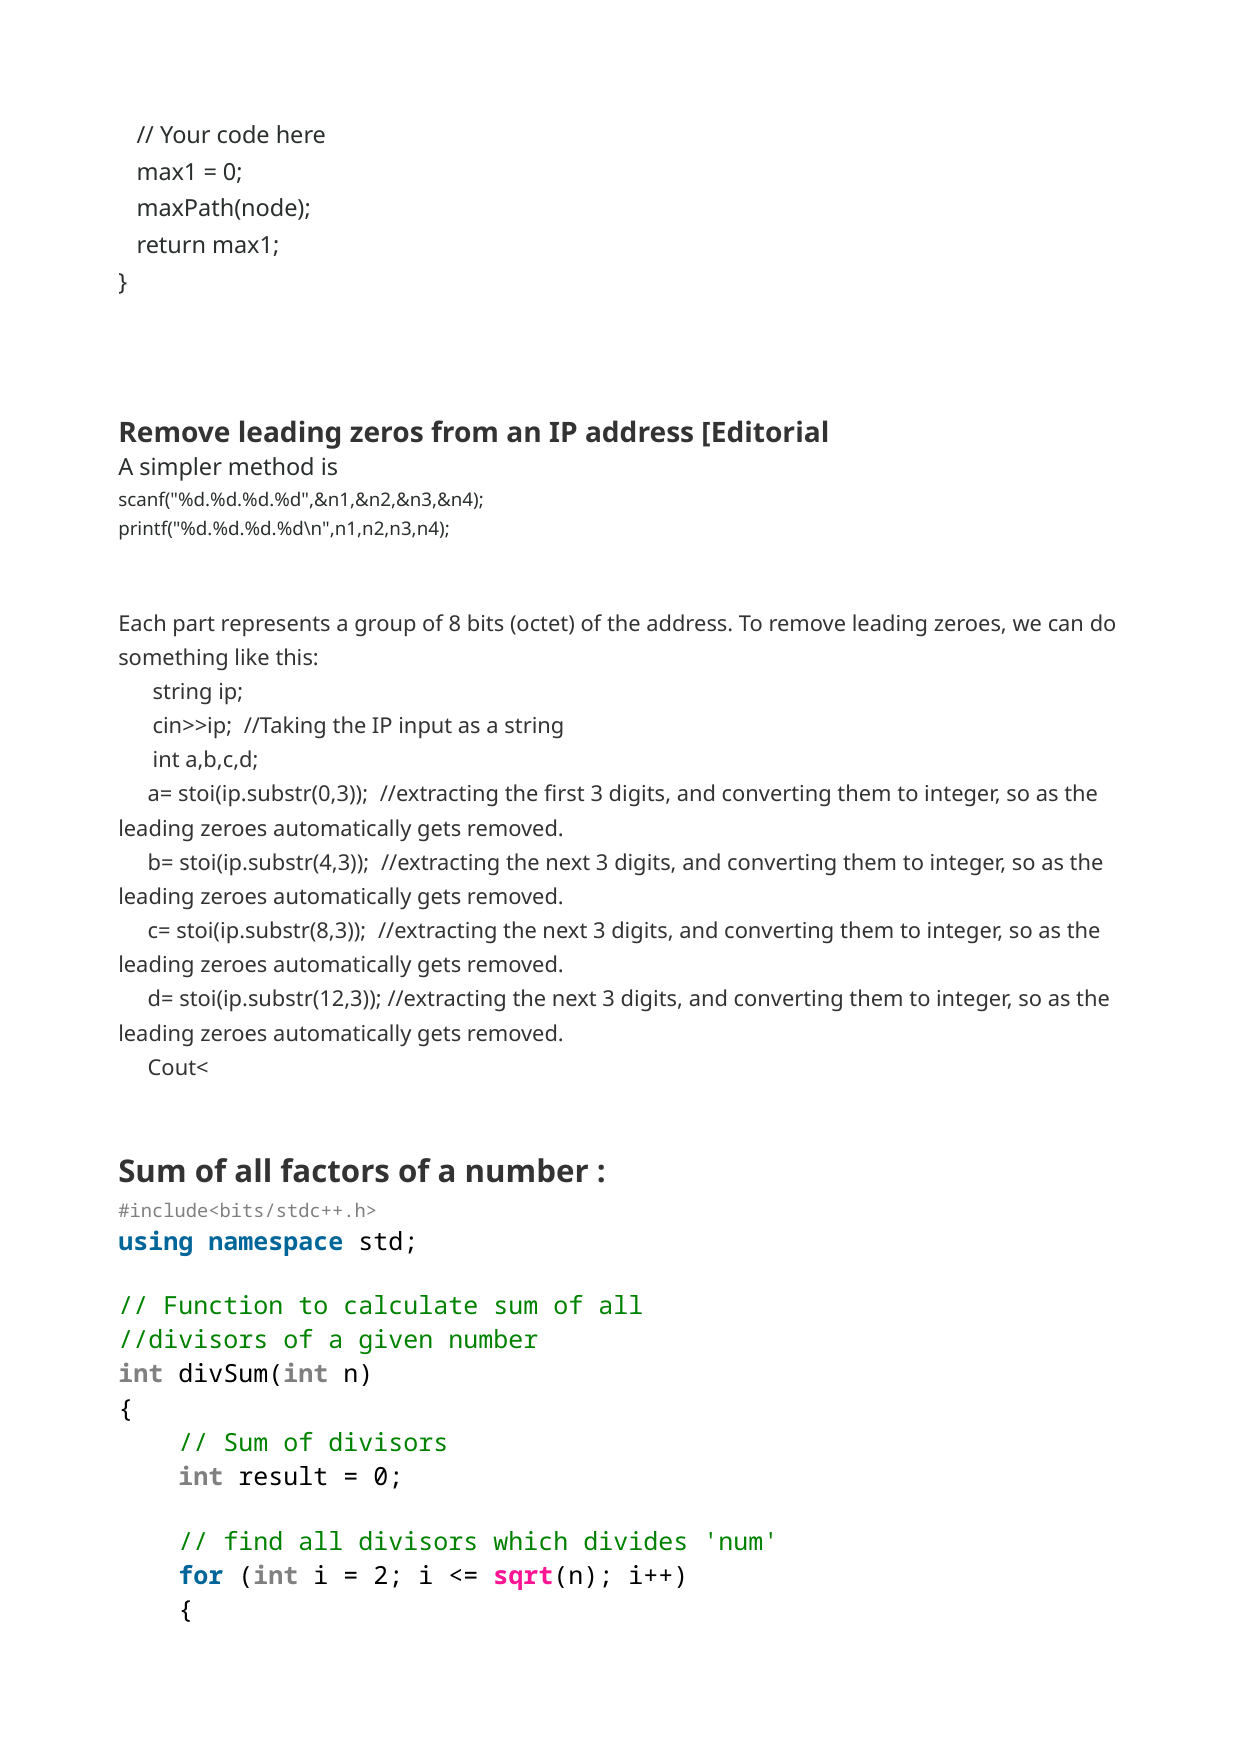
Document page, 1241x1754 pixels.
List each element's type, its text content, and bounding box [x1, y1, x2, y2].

text // Function to calculate sum of all [118, 1288, 1122, 1322]
text { [118, 1390, 1122, 1424]
text maxPath(node); [118, 192, 1122, 224]
text max1 = 0; [118, 155, 1122, 187]
text for (int i = 2; i <= sqrt(n); i++) [118, 1558, 1122, 1592]
text using namespace std; [118, 1223, 1122, 1257]
text Sum of all factors of a number : [118, 1149, 1122, 1191]
text //divisors of a given number [118, 1322, 1122, 1356]
text #include<bits/stdc++.h> [118, 1198, 1122, 1223]
text int divSum(int n) [118, 1356, 1122, 1390]
text { [118, 1592, 1122, 1626]
text int result = 0; [118, 1458, 1122, 1493]
text } [118, 265, 1122, 297]
text // Sum of divisors [118, 1424, 1122, 1458]
text // Your code here [118, 118, 1122, 150]
text return max1; [118, 228, 1122, 260]
text A simpler method is scanf("%d.%d.%d.%d",&n1,&n2,&n3,&n4); printf("%d.%d.%d.%d\n",n1,n2,n3,n4); [118, 451, 1122, 541]
text Each part represents a group of 8 bits (octet) of the address. To remove leading zeroes, we can do something like this: string ip; cin>>ip; //Taking the IP input as a string int a,b,c,d; a= stoi(ip.substr(0,3)); //extracting the first 3 digits, and converting them to integer, so as the leading zeroes automatically gets removed. b= stoi(ip.substr(4,3)); //extracting the next 3 digits, and converting them to integer, so as the leading zeroes automatically gets removed. c= stoi(ip.substr(8,3)); //extracting the next 3 digits, and converting them to integer, so as the leading zeroes automatically gets removed. d= stoi(ip.substr(12,3)); //extracting the next 3 digits, and converting them to integer, so as the leading zeroes automatically gets removed. Cout< [118, 608, 1122, 1082]
text // find all divisors which divides 'num' [118, 1524, 1122, 1558]
subtitle Remove leading zeros from an IP address [Editorial [118, 412, 1122, 451]
